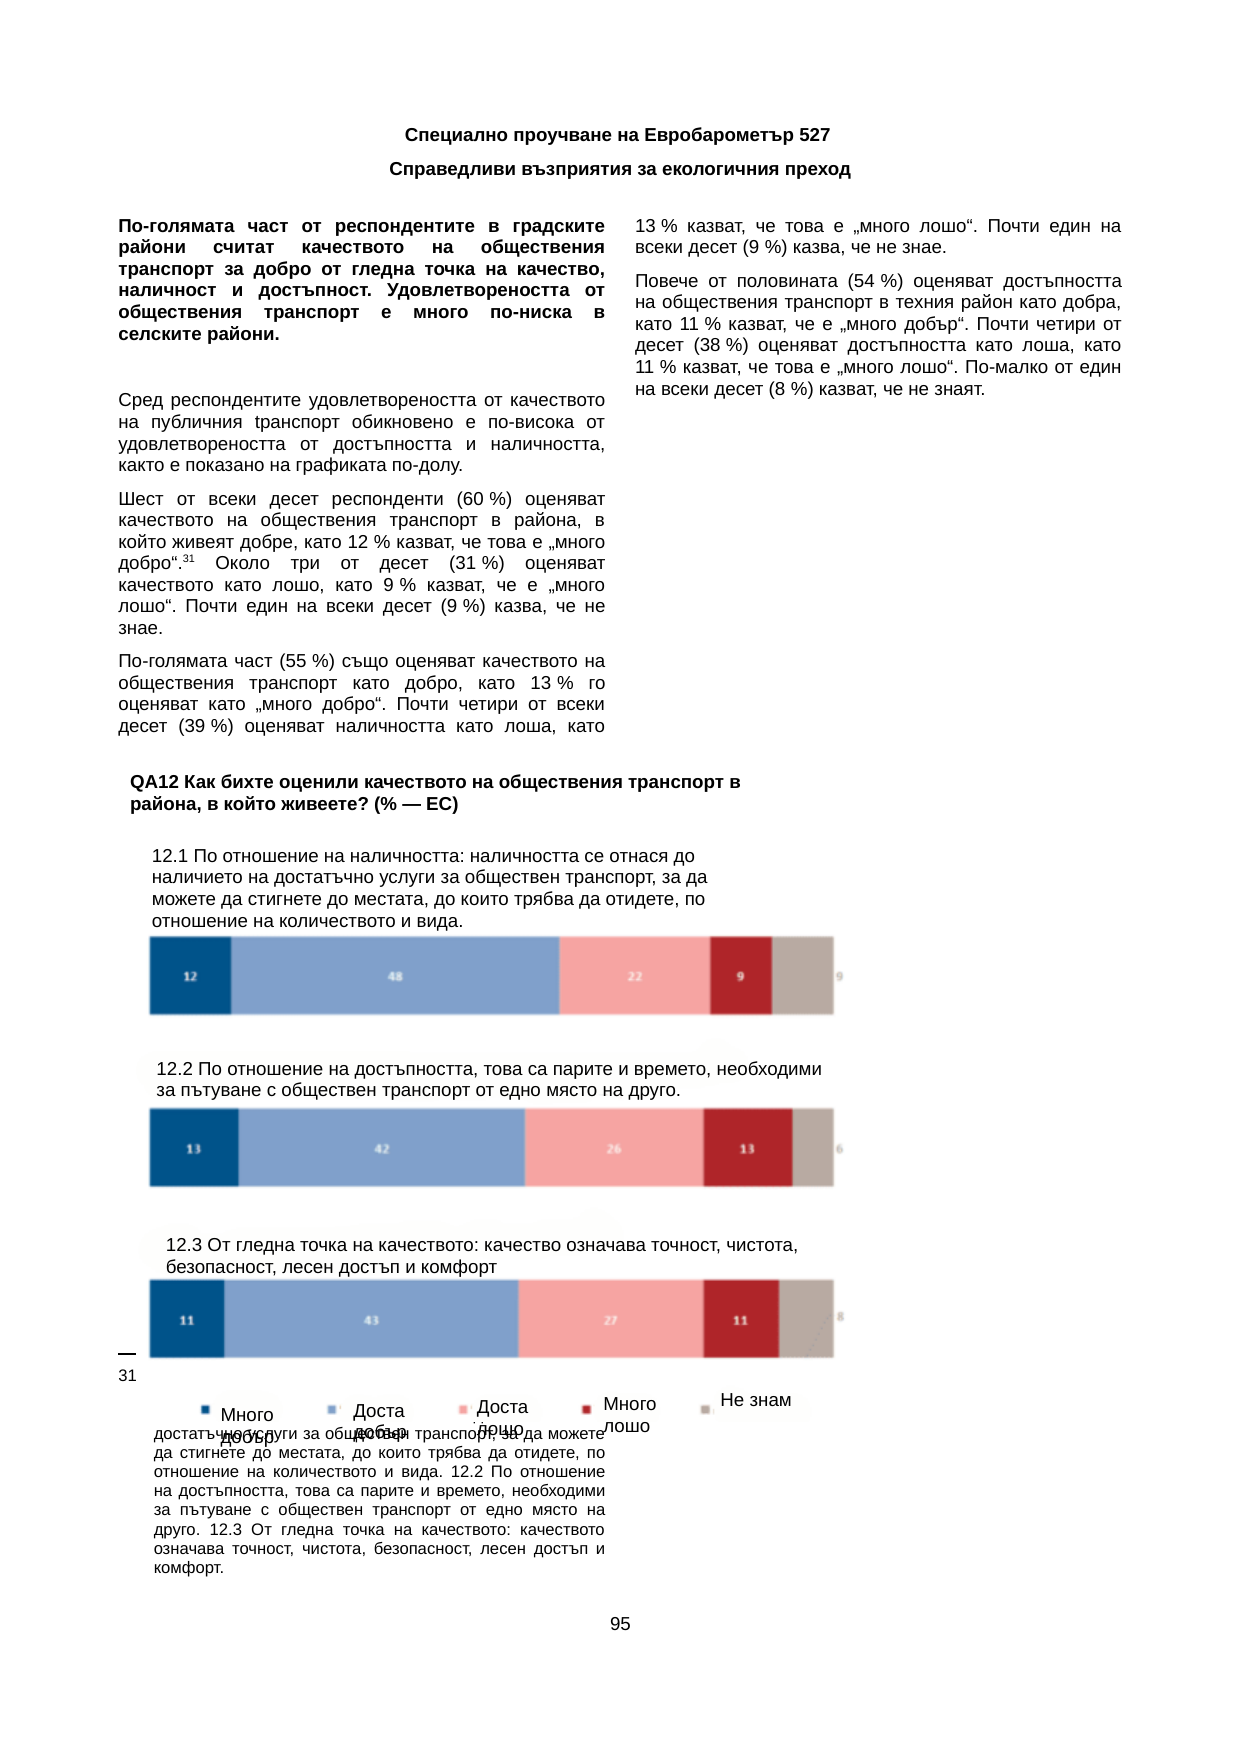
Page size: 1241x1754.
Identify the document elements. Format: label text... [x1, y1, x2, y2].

text 13 % казват, че това е „много лошо“. Почти един на всеки десет (9 %) казва, че не знае. [635, 214, 1122, 258]
text По-голямата част от респондентите в градските райони считат качеството на обществения транспорт за добро от гледна точка на качество, наличност и достъпност. Удовлетвореността от обществения транспорт е много по-ниска в селските райони. [118, 214, 605, 344]
text Шест от всеки десет респонденти (60 %) оценяват качеството на обществения транспорт в района, в който живеят добре, като 12 % казват, че това е „много добро“. Около три от десет (31 %) оценяват качеството като лошо, като 9 % казват, че е „много лошо“. Почти един на всеки десет (9 %) казва, че не знае. [118, 487, 605, 638]
text Повече от половината (54 %) оценяват достъпността на обществения транспорт в техния район като добра, като 11 % казват, че е „много добър“. Почти четири от десет (38 %) оценяват достъпността като лоша, като 11 % казват, че това е „много лошо“. По-малко от един на всеки десет (8 %) казват, че не знаят. [635, 269, 1122, 399]
text По-голямата част (55 %) също оценяват качеството на обществения транспорт като добро, като 13 % го оценяват като „много добро“. Почти четири от всеки десет (39 %) оценяват наличността като лоша, като [118, 650, 605, 736]
picture [136, 932, 857, 1422]
text Сред респондентите удовлетвореността от качеството на публичния tранспорт обикновено е по-висока от удовлетвореността от достъпността и наличността, както е показано на графиката по-долу. [118, 389, 605, 475]
text QA12 Как бихте оценили качеството на обществения транспорт в района, в който живеете? 12.1 По отношение на наличността: наличността се отнася до наличието на достатъчно услуги за обществен транспорт, за да можете да стигнете до местата, до които трябва да отидете, по отношение на количеството и вида. 12.2 По отношение на достъпността, това са парите и времето, необходими за пътуване с обществен транспорт от едно място на друго. 12.3 От гледна точка на качеството: качеството означава точност, чистота, безопасност, лесен достъп и комфорт. [118, 1366, 605, 1577]
